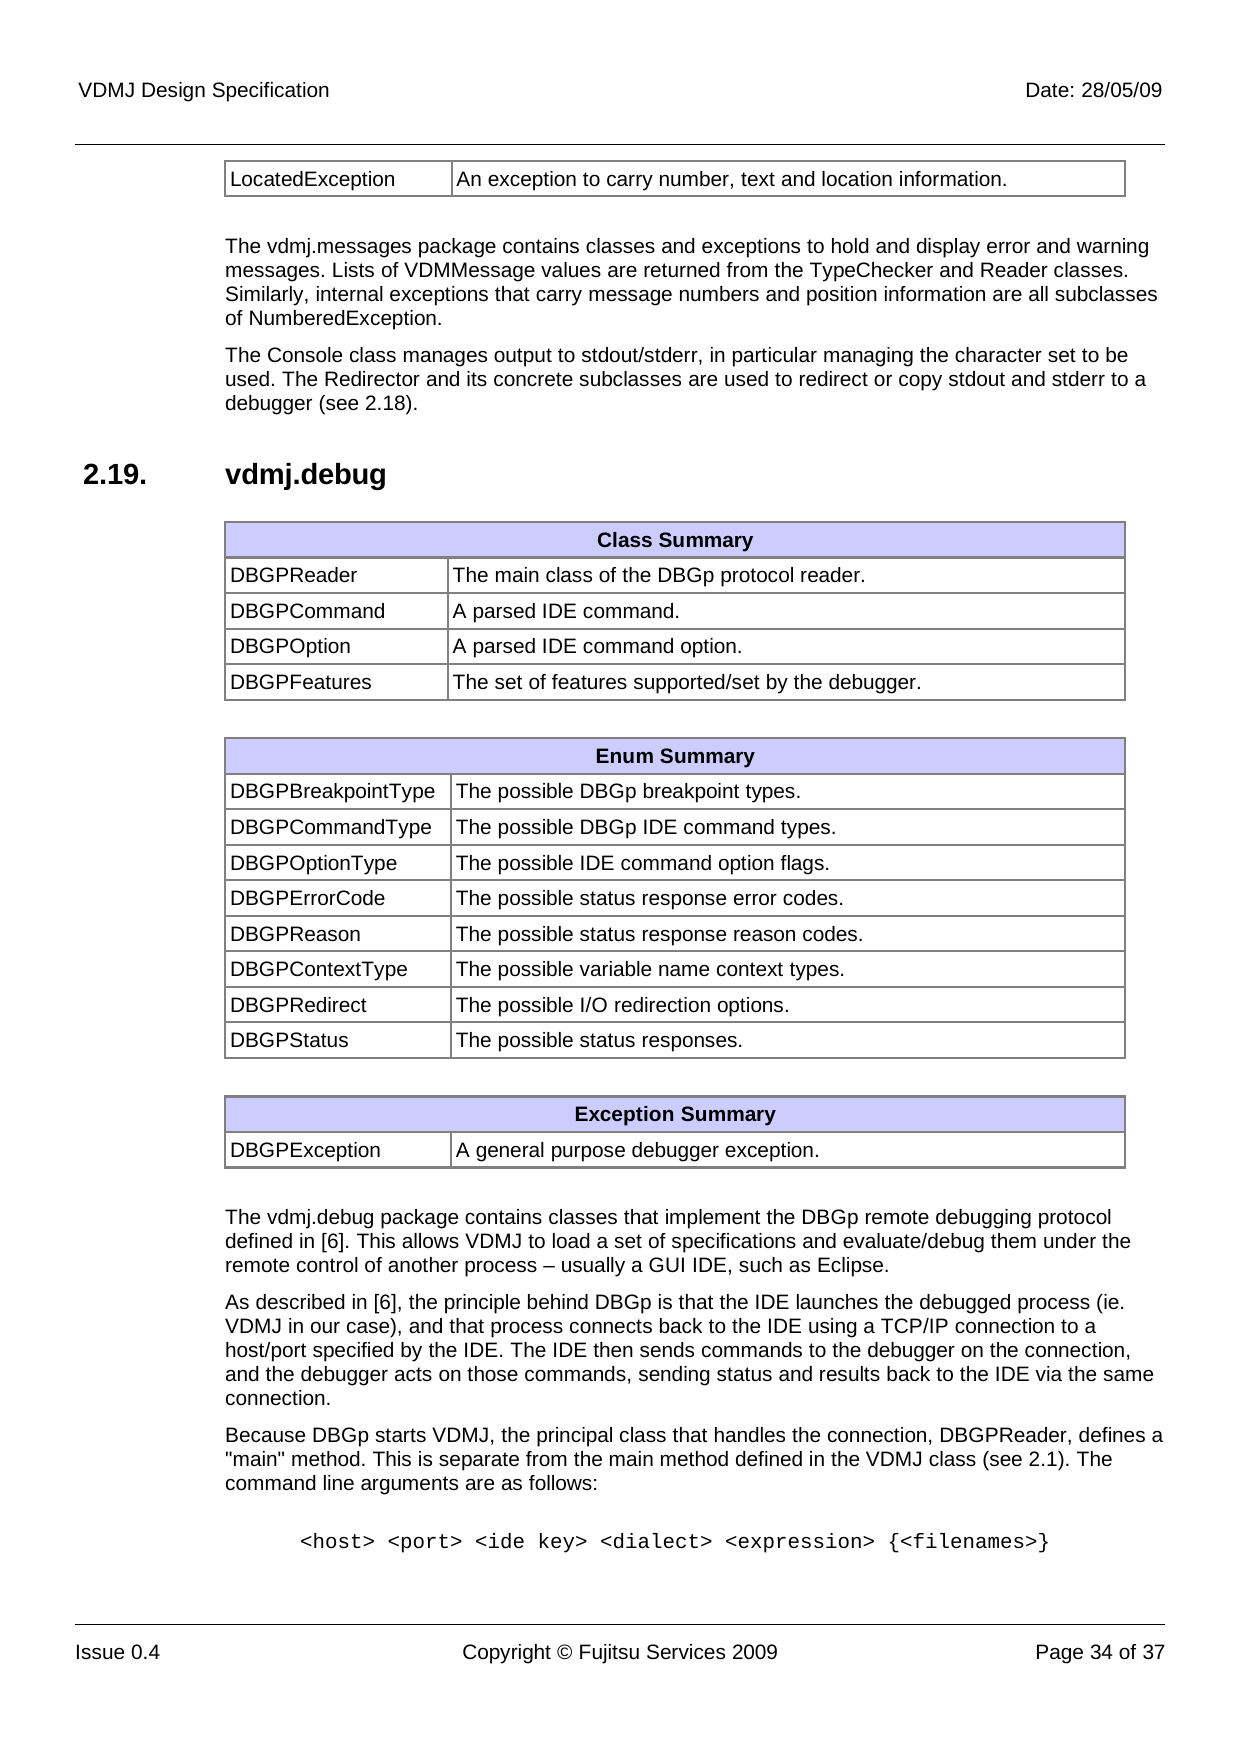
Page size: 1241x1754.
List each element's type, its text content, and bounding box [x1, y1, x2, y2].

table_cell DBGPOptionType [226, 846, 450, 879]
table_cell A parsed IDE command option. [449, 630, 1124, 663]
table_cell DBGPCommandType [226, 810, 450, 844]
table_cell The possible variable name context types. [452, 952, 1124, 986]
text <host> <port> <ide key> <dialect> <expression> {<filenames>} [225, 1531, 1165, 1555]
table_cell LocatedException [226, 162, 451, 195]
text As described in [6], the principle behind DBGp is that the IDE launches the debugged process (ie. VDMJ in our case), and that process connects back to the IDE using a TCP/IP connection to a host/port specified by the IDE. The IDE then sends commands to the debugger on the connection, and the debugger acts on those commands, sending status and results back to the IDE via the same connection. [225, 1290, 1165, 1410]
table_cell DBGPException [226, 1133, 450, 1166]
table_cell A general purpose debugger exception. [452, 1133, 1124, 1166]
table_cell An exception to carry number, text and location information. [453, 162, 1124, 195]
table_cell The possible DBGp IDE command types. [452, 810, 1124, 844]
text Because DBGp starts VDMJ, the principal class that handles the connection, DBGPReader, defines a "main" method. This is separate from the main method defined in the VDMJ class (see 2.1). The command line arguments are as follows: [225, 1423, 1165, 1495]
table_cell The possible status response error codes. [452, 881, 1124, 915]
table_cell DBGPFeatures [226, 665, 447, 698]
table_cell DBGPCommand [226, 594, 447, 627]
table_cell A parsed IDE command. [449, 594, 1124, 627]
table_cell The possible DBGp breakpoint types. [452, 775, 1124, 808]
table_cell The possible IDE command option flags. [452, 846, 1124, 879]
text The Console class manages output to stdout/stderr, in particular managing the character set to be used. The Redirector and its concrete subclasses are used to redirect or copy stdout and stderr to a debugger (see 2.18). [225, 343, 1165, 415]
table_cell The possible status responses. [452, 1023, 1124, 1057]
table_cell DBGPReader [226, 559, 447, 592]
table_cell The possible status response reason codes. [452, 917, 1124, 950]
table_cell DBGPStatus [226, 1023, 450, 1057]
table_cell The main class of the DBGp protocol reader. [449, 559, 1124, 592]
table_cell The set of features supported/set by the debugger. [449, 665, 1124, 698]
text The vdmj.debug package contains classes that implement the DBGp remote debugging protocol defined in [6]. This allows VDMJ to load a set of specifications and evaluate/debug them under the remote control of another process – usually a GUI IDE, such as Eclipse. [225, 1205, 1165, 1277]
table_header Class Summary [226, 523, 1124, 556]
table_header Enum Summary [226, 739, 1124, 773]
table_cell DBGPRedirect [226, 988, 450, 1021]
table_cell DBGPBreakpointType [226, 775, 450, 808]
table_cell The possible I/O redirection options. [452, 988, 1124, 1021]
table_cell DBGPContextType [226, 952, 450, 986]
table_cell DBGPOption [226, 630, 447, 663]
table_header Exception Summary [226, 1098, 1124, 1131]
table_cell DBGPReason [226, 917, 450, 950]
text The vdmj.messages package contains classes and exceptions to hold and display error and warning messages. Lists of VDMMessage values are returned from the TypeChecker and Reader classes. Similarly, internal exceptions that carry message numbers and position information are all subclasses of NumberedException. [225, 234, 1165, 330]
table_cell DBGPErrorCode [226, 881, 450, 915]
subtitle vdmj.debug [75, 457, 1165, 491]
